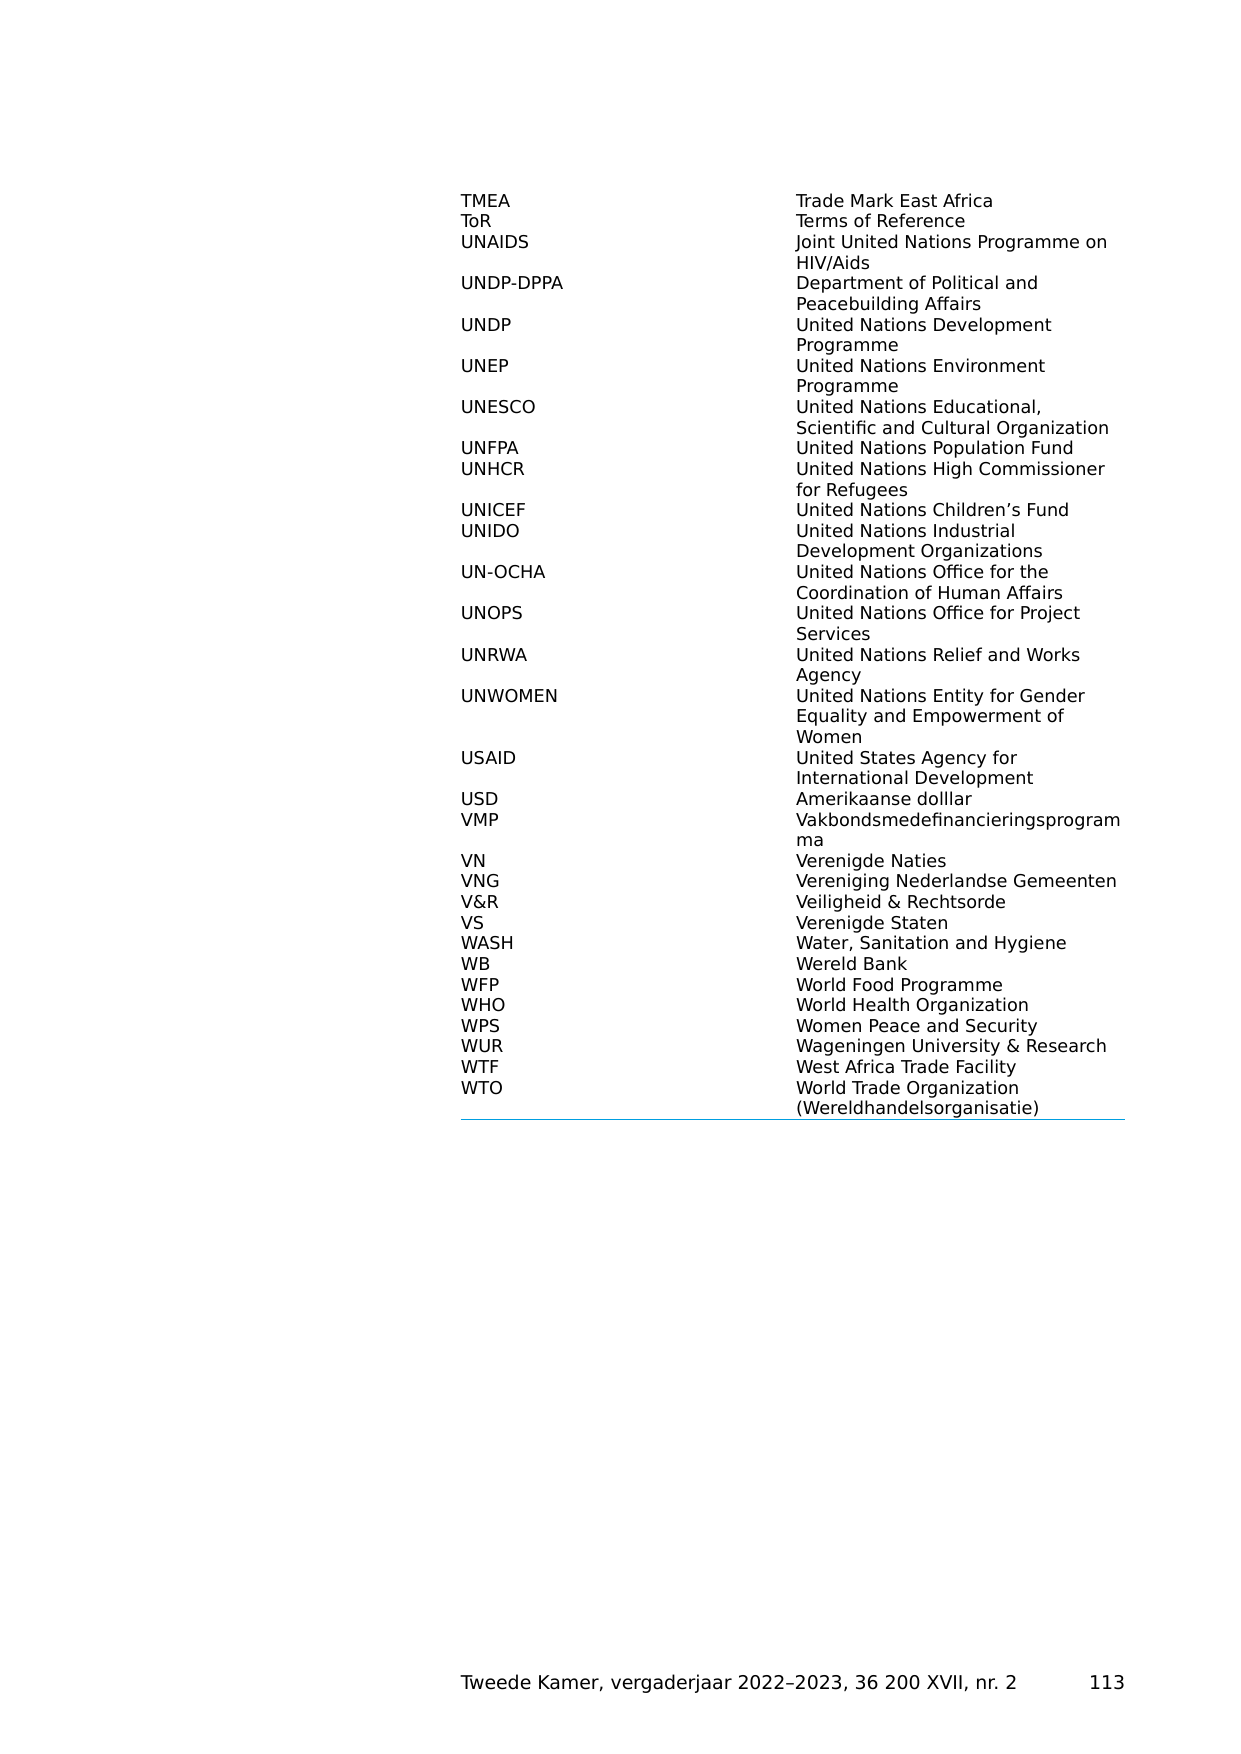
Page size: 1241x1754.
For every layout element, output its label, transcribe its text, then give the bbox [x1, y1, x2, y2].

table_cell World Health Organization [793, 995, 1125, 1016]
table_cell WTO [461, 1078, 793, 1119]
table_cell Terms of Reference [793, 211, 1125, 232]
table_cell Trade Mark East Africa [793, 191, 1125, 211]
table_cell VNG [461, 871, 793, 892]
table_cell WTF [461, 1057, 793, 1078]
table_cell Amerikaanse dolllar [793, 789, 1125, 809]
table_cell United Nations Educational, Scientific and Cultural Organization [793, 397, 1125, 438]
table_cell V&R [461, 892, 793, 913]
table_cell WB [461, 954, 793, 974]
table_cell USAID [461, 748, 793, 789]
table_cell United Nations Office for the Coordination of Human Affairs [793, 562, 1125, 603]
table_cell World Trade Organization (Wereldhandelsorganisatie) [793, 1078, 1125, 1119]
table_cell United Nations High Commissioner for Refugees [793, 459, 1125, 500]
table_cell Veiligheid & Rechtsorde [793, 892, 1125, 913]
table_cell Women Peace and Security [793, 1016, 1125, 1036]
table_cell VS [461, 913, 793, 933]
table_cell VN [461, 851, 793, 871]
table_cell WHO [461, 995, 793, 1016]
table_cell Wereld Bank [793, 954, 1125, 974]
table_cell TMEA [461, 191, 793, 211]
table_cell Vereniging Nederlandse Gemeenten [793, 871, 1125, 892]
table_cell UNDP-DPPA [461, 273, 793, 314]
table_cell UNIDO [461, 521, 793, 562]
table_cell UN-OCHA [461, 562, 793, 603]
table_cell UNAIDS [461, 232, 793, 273]
table_cell United Nations Office for Project Services [793, 603, 1125, 644]
table_cell VMP [461, 810, 793, 851]
table_cell WPS [461, 1016, 793, 1036]
table_cell United Nations Entity for Gender Equality and Empowerment of Women [793, 686, 1125, 748]
table_cell Vakbondsmedefinancieringsprogramma [793, 810, 1125, 851]
table_cell United Nations Industrial Development Organizations [793, 521, 1125, 562]
table_cell UNDP [461, 315, 793, 356]
table_cell WASH [461, 933, 793, 954]
table_cell UNWOMEN [461, 686, 793, 748]
table_cell United Nations Population Fund [793, 438, 1125, 459]
table_cell Verenigde Staten [793, 913, 1125, 933]
table_cell United Nations Development Programme [793, 315, 1125, 356]
table_cell United Nations Relief and Works Agency [793, 645, 1125, 686]
table_cell United States Agency for International Development [793, 748, 1125, 789]
table_cell UNEP [461, 356, 793, 397]
table_cell Wageningen University & Research [793, 1036, 1125, 1057]
table_cell UNRWA [461, 645, 793, 686]
table_cell UNFPA [461, 438, 793, 459]
table_cell WFP [461, 975, 793, 995]
table_cell United Nations Children’s Fund [793, 500, 1125, 521]
table_cell UNHCR [461, 459, 793, 500]
table_cell Department of Political and Peacebuilding Affairs [793, 273, 1125, 314]
table_cell USD [461, 789, 793, 809]
table_cell Joint United Nations Programme on HIV/Aids [793, 232, 1125, 273]
table_cell West Africa Trade Facility [793, 1057, 1125, 1078]
table_cell Verenigde Naties [793, 851, 1125, 871]
table_cell UNOPS [461, 603, 793, 644]
table_cell WUR [461, 1036, 793, 1057]
table_cell World Food Programme [793, 975, 1125, 995]
table_cell UNICEF [461, 500, 793, 521]
table_cell ToR [461, 211, 793, 232]
table_cell Water, Sanitation and Hygiene [793, 933, 1125, 954]
table_cell United Nations Environment Programme [793, 356, 1125, 397]
table_cell UNESCO [461, 397, 793, 438]
